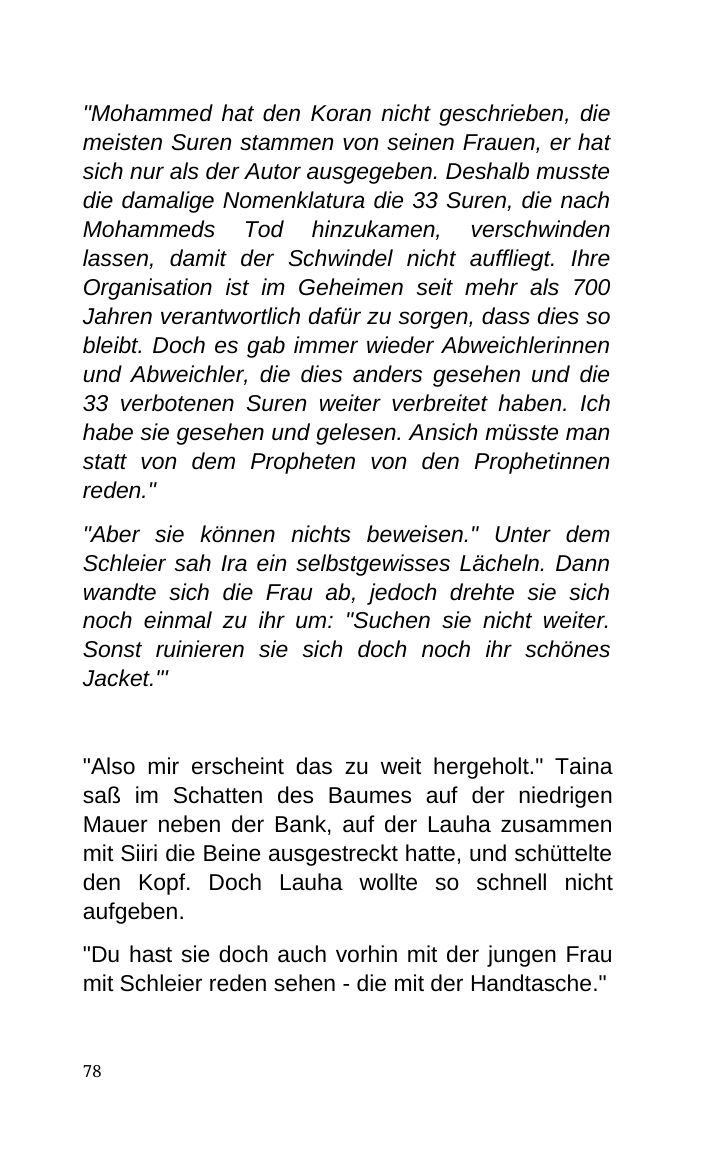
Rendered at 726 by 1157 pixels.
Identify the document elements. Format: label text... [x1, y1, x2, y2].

text "Aber sie können nichts beweisen." Unter dem Schleier sah Ira ein selbstgewisses Lächeln. Dann wandte sich die Frau ab, jedoch drehte sie sich noch einmal zu ihr um: "Suchen sie nicht weiter. Sonst ruinieren sie sich doch noch ihr schönes Jacket."' [83, 521, 613, 692]
text "Du hast sie doch auch vorhin mit der jungen Frau mit Schleier reden sehen - die mit der Handtasche." [83, 941, 613, 997]
text "Mohammed hat den Koran nicht geschrieben, die meisten Suren stammen von seinen Frauen, er hat sich nur als der Autor ausgegeben. Deshalb musste die damalige Nomenklatura die 33 Suren, die nach Mohammeds Tod hinzukamen, verschwinden lassen, damit der Schwindel nicht auffliegt. Ihre Organisation ist im Geheimen seit mehr als 700 Jahren verantwortlich dafür zu sorgen, dass dies so bleibt. Doch es gab immer wieder Abweichlerinnen und Abweichler, die dies anders gesehen und die 33 verbotenen Suren weiter verbreitet haben. Ich habe sie gesehen und gelesen. Ansich müsste man statt von dem Propheten von den Prophetinnen reden." [83, 100, 613, 503]
text "Also mir erscheint das zu weit hergeholt." Taina saß im Schatten des Baumes auf der niedrigen Mauer neben der Bank, auf der Lauha zusammen mit Siiri die Beine ausgestreckt hatte, und schüttelte den Kopf. Doch Lauha wollte so schnell nicht aufgeben. [83, 753, 613, 924]
